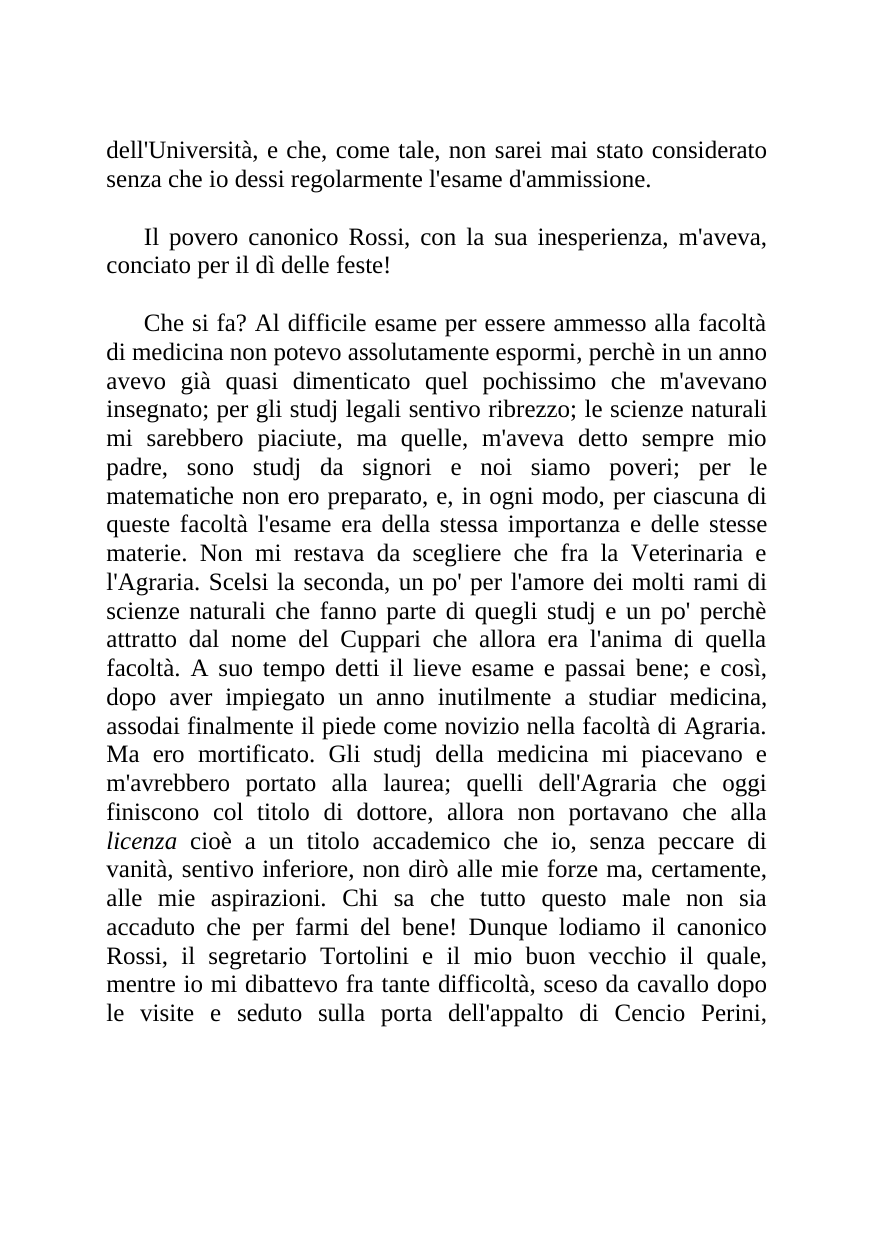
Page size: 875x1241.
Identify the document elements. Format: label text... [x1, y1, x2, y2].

text Che si fa? Al difficile esame per essere ammesso alla facoltà di medicina non potevo assolutamente espormi, perchè in un anno avevo già quasi dimenticato quel pochissimo che m'avevano insegnato; per gli studj legali sentivo ribrezzo; le scienze naturali mi sarebbero piaciute, ma quelle, m'aveva detto sempre mio padre, sono studj da signori e noi siamo poveri; per le matematiche non ero preparato, e, in ogni modo, per ciascuna di queste facoltà l'esame era della stessa importanza e delle stesse materie. Non mi restava da scegliere che fra la Veterinaria e l'Agraria. Scelsi la seconda, un po' per l'amore dei molti rami di scienze naturali che fanno parte di quegli studj e un po' perchè attratto dal nome del Cuppari che allora era l'anima di quella facoltà. A suo tempo detti il lieve esame e passai bene; e così, dopo aver impiegato un anno inutilmente a studiar medicina, assodai finalmente il piede come novizio nella facoltà di Agraria. Ma ero mortificato. Gli studj della medicina mi piacevano e m'avrebbero portato alla laurea; quelli dell'Agraria che oggi finiscono col titolo di dottore, allora non portavano che alla licenza cioè a un titolo accademico che io, senza peccare di vanità, sentivo inferiore, non dirò alle mie forze ma, certamente, alle mie aspirazioni. Chi sa che tutto questo male non sia accaduto che per farmi del bene! Dunque lodiamo il canonico Rossi, il segretario Tortolini e il mio buon vecchio il quale, mentre io mi dibattevo fra tante difficoltà, sceso da cavallo dopo le visite e seduto sulla porta dell'appalto di Cencio Perini, [106, 308, 768, 1027]
text Il povero canonico Rossi, con la sua inesperienza, m'aveva, conciato per il dì delle feste! [106, 222, 768, 279]
text dell'Università, e che, come tale, non sarei mai stato considerato senza che io dessi regolarmente l'esame d'ammissione. [106, 135, 768, 192]
